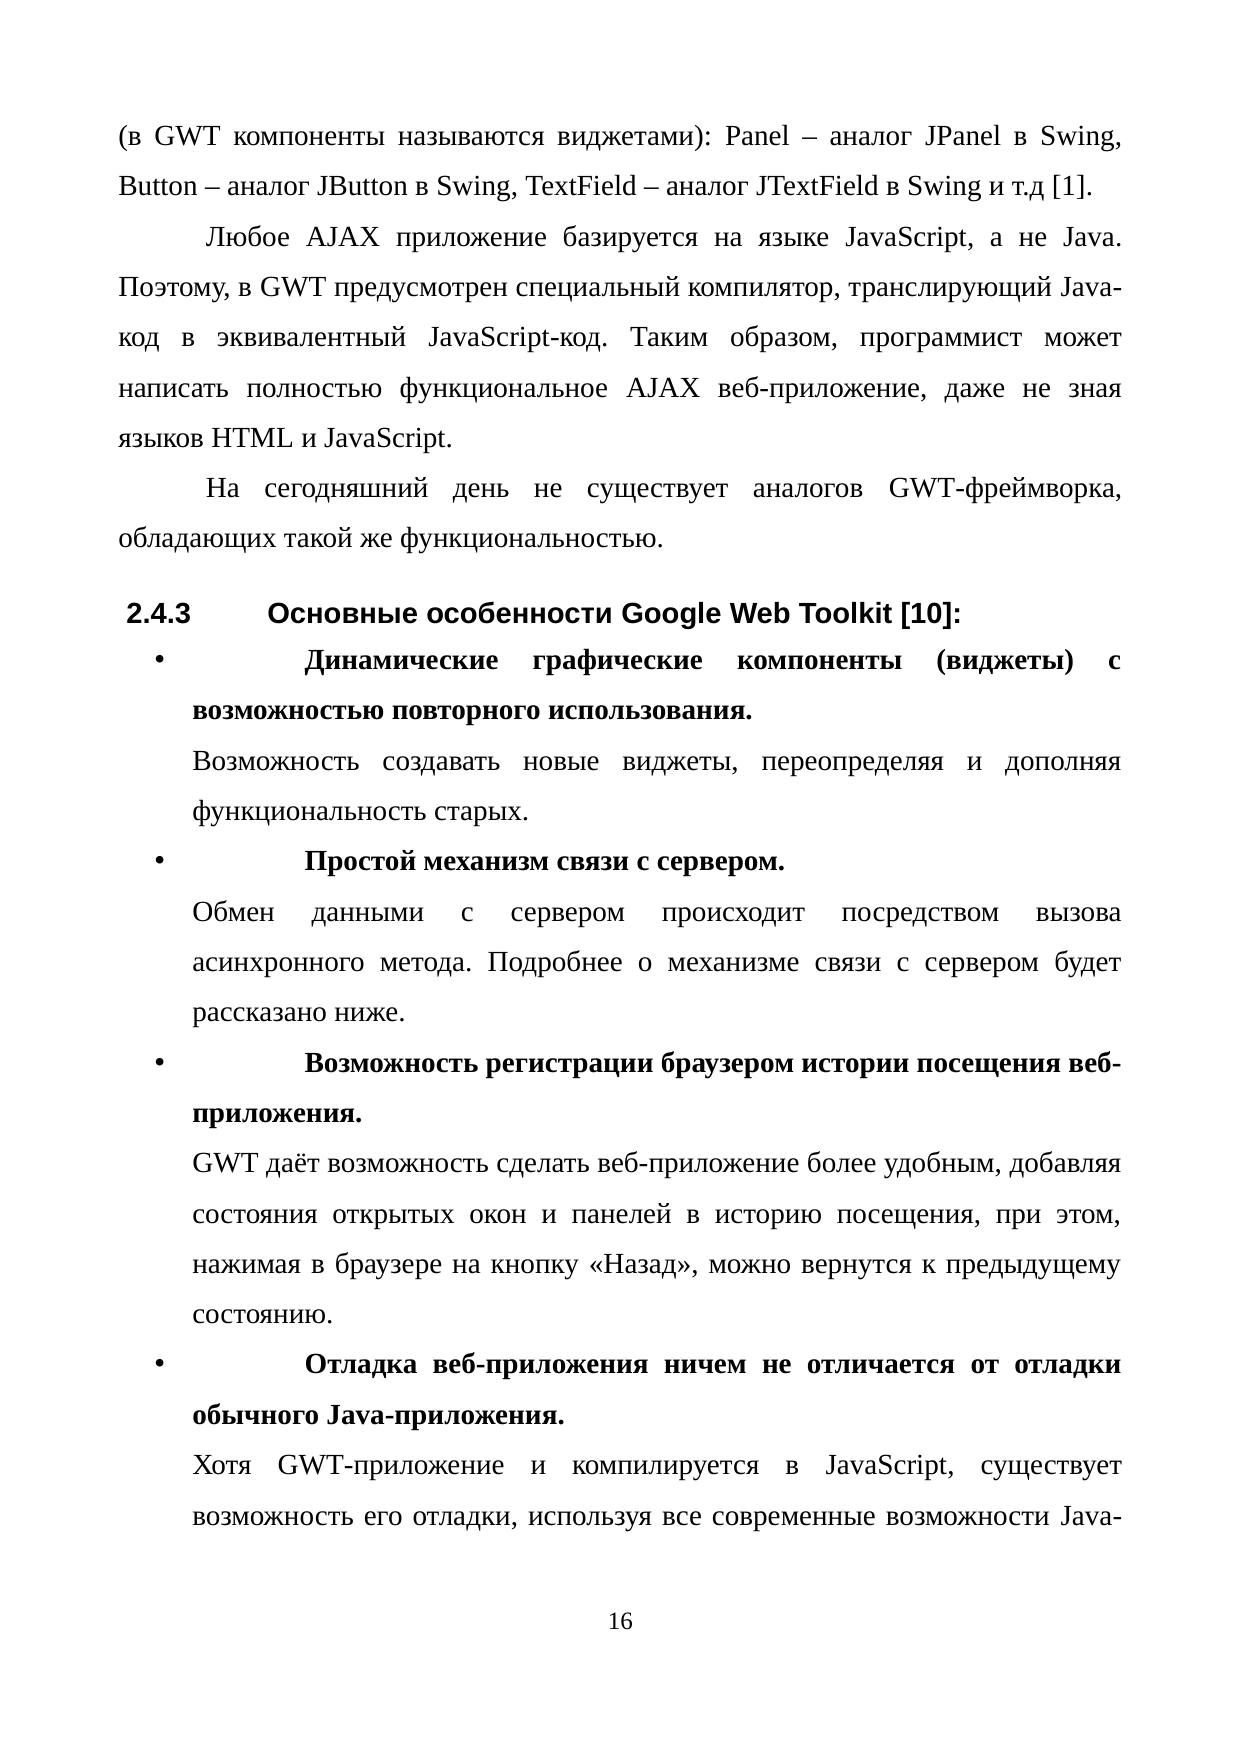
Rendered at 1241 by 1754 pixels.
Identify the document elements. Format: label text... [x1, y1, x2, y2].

list GWT даёт возможность сделать веб-приложение более удобным, добавляя состояния открытых окон и панелей в историю посещения, при этом, нажимая в браузере на кнопку «Назад», можно вернутся к предыдущему состоянию. [154, 1145, 1122, 1330]
list Возможность регистрации браузером истории посещения веб-приложения. [154, 1045, 1122, 1129]
text (в GWT компоненты называются виджетами): Panel – аналог JPanel в Swing, Button – аналог JButton в Swing, TextField – аналог JTextField в Swing и т.д [1]. [118, 118, 1122, 202]
list Обмен данными с сервером происходит посредством вызова асинхронного метода. Подробнее о механизме связи с сервером будет рассказано ниже. [154, 894, 1122, 1028]
subtitle Основные особенности Google Web Toolkit [10]: [118, 596, 1122, 629]
list Отладка веб-приложения ничем не отличается от отладки обычного Java-приложения. [154, 1347, 1122, 1431]
list Динамические графические компоненты (виджеты) с возможностью повторного использования. [154, 642, 1122, 726]
list Возможность создавать новые виджеты, переопределяя и дополняя функциональность старых. [154, 743, 1122, 827]
text На сегодняшний день не существует аналогов GWT-фреймворка, обладающих такой же функциональностью. [118, 470, 1122, 554]
text Любое AJAX приложение базируется на языке JavaScript, а не Java. Поэтому, в GWT предусмотрен специальный компилятор, транслирующий Java-код в эквивалентный JavaScript-код. Таким образом, программист может написать полностью функциональное AJAX веб-приложение, даже не зная языков HTML и JavaScript. [118, 219, 1122, 453]
list Хотя GWT-приложение и компилируется в JavaScript, существует возможность его отладки, используя все современные возможности Java- [154, 1447, 1122, 1531]
list Простой механизм связи с сервером. [154, 843, 1122, 877]
